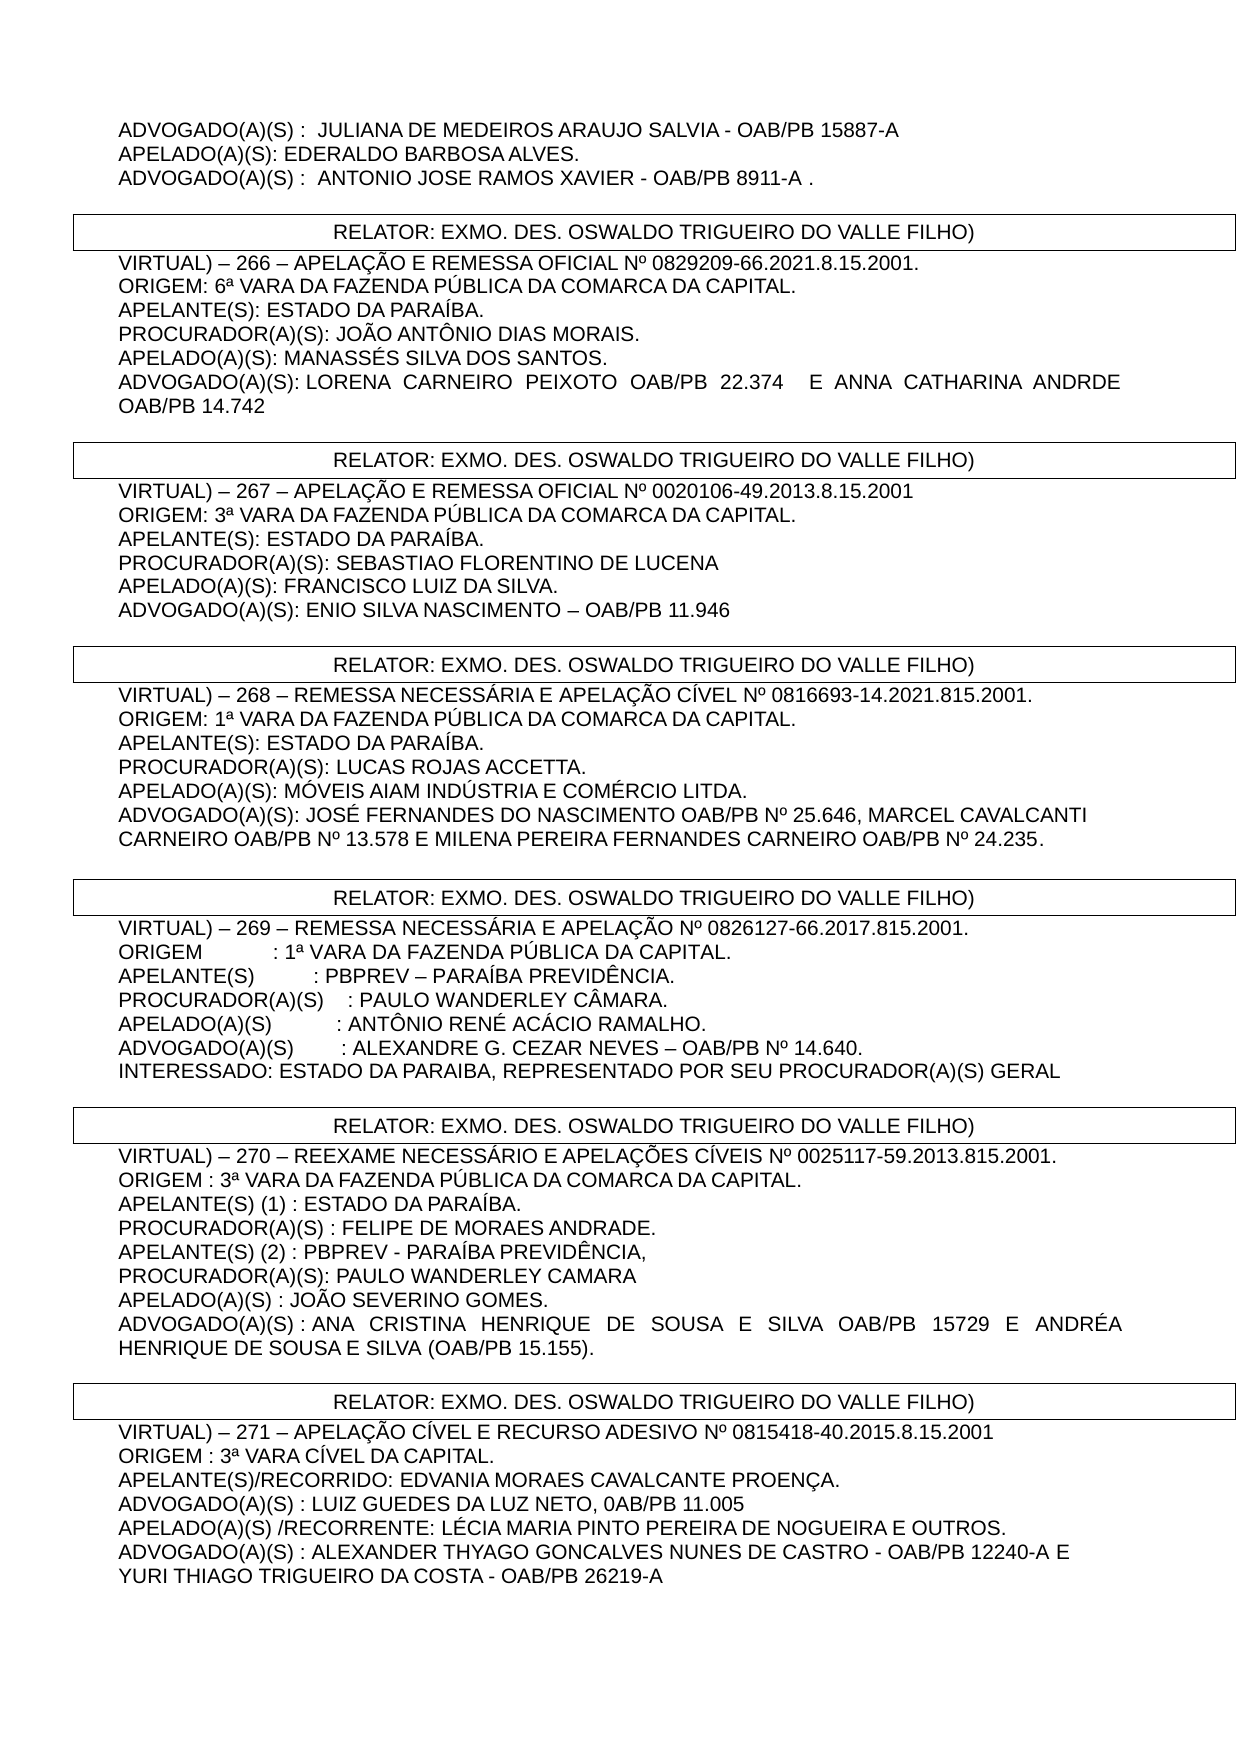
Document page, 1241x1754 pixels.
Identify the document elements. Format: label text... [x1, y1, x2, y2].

text APELANTE(S)/RECORRIDO: EDVANIA MORAES CAVALCANTE PROENÇA. [118, 1468, 1122, 1492]
text VIRTUAL) – 266 – APELAÇÃO E REMESSA OFICIAL Nº 0829209-66.2021.8.15.2001. [118, 251, 1122, 274]
text ADVOGADO(A)(S): LORENA CARNEIRO PEIXOTO OAB/PB 22.374 E ANNA CATHARINA ANDRDE OAB/PB 14.742 [118, 370, 1122, 418]
text VIRTUAL) – 271 – APELAÇÃO CÍVEL E RECURSO ADESIVO Nº 0815418-40.2015.8.15.2001 [118, 1420, 1122, 1444]
text VIRTUAL) – 270 – REEXAME NECESSÁRIO E APELAÇÕES CÍVEIS Nº 0025117-59.2013.815.2001. [118, 1144, 1122, 1168]
text APELADO(A)(S) /RECORRENTE: LÉCIA MARIA PINTO PEREIRA DE NOGUEIRA E OUTROS. [118, 1516, 1122, 1539]
text ORIGEM: 6ª VARA DA FAZENDA PÚBLICA DA COMARCA DA CAPITAL. [118, 274, 1122, 298]
text APELADO(A)(S): FRANCISCO LUIZ DA SILVA. [118, 574, 1122, 598]
text APELANTE(S): ESTADO DA PARAÍBA. [118, 298, 1122, 322]
table_header RELATOR: EXMO. DES. OSWALDO TRIGUEIRO DO VALLE FILHO) [74, 880, 1235, 915]
text ORIGEM: 1ª VARA DA FAZENDA PÚBLICA DA COMARCA DA CAPITAL. [118, 707, 1122, 731]
text ADVOGADO(A)(S) : ANTONIO JOSE RAMOS XAVIER - OAB/PB 8911-A . [118, 166, 1122, 190]
text ADVOGADO(A)(S) : LUIZ GUEDES DA LUZ NETO, 0AB/PB 11.005 [118, 1492, 1122, 1516]
text ADVOGADO(A)(S) : ANA CRISTINA HENRIQUE DE SOUSA E SILVA OAB/PB 15729 E ANDRÉA HENRIQUE DE SOUSA E SILVA (OAB/PB 15.155). [118, 1311, 1122, 1359]
text APELANTE(S): ESTADO DA PARAÍBA. [118, 731, 1122, 754]
text PROCURADOR(A)(S): JOÃO ANTÔNIO DIAS MORAIS. [118, 322, 1122, 346]
text APELANTE(S) (1) : ESTADO DA PARAÍBA. [118, 1192, 1122, 1216]
text ORIGEM : 3ª VARA DA FAZENDA PÚBLICA DA COMARCA DA CAPITAL. [118, 1168, 1122, 1192]
text APELADO(A)(S): MÓVEIS AIAM INDÚSTRIA E COMÉRCIO LITDA. [118, 778, 1122, 802]
table_header RELATOR: EXMO. DES. OSWALDO TRIGUEIRO DO VALLE FILHO) [74, 443, 1235, 478]
text VIRTUAL) – 268 – REMESSA NECESSÁRIA E APELAÇÃO CÍVEL Nº 0816693-14.2021.815.2001. [118, 683, 1122, 707]
text APELADO(A)(S): MANASSÉS SILVA DOS SANTOS. [118, 346, 1122, 370]
table_header RELATOR: EXMO. DES. OSWALDO TRIGUEIRO DO VALLE FILHO) [74, 1384, 1235, 1419]
text PROCURADOR(A)(S): SEBASTIAO FLORENTINO DE LUCENA [118, 550, 1122, 574]
text ADVOGADO(A)(S) : ALEXANDRE G. CEZAR NEVES – OAB/PB Nº 14.640. [118, 1035, 1122, 1059]
text VIRTUAL) – 267 – APELAÇÃO E REMESSA OFICIAL Nº 0020106-49.2013.8.15.2001 [118, 479, 1122, 502]
text PROCURADOR(A)(S): LUCAS ROJAS ACCETTA. [118, 754, 1122, 778]
text PROCURADOR(A)(S) : FELIPE DE MORAES ANDRADE. [118, 1216, 1122, 1239]
text PROCURADOR(A)(S): PAULO WANDERLEY CAMARA [118, 1263, 1122, 1287]
text ADVOGADO(A)(S) : JULIANA DE MEDEIROS ARAUJO SALVIA - OAB/PB 15887-A [118, 118, 1122, 142]
text ORIGEM : 1ª VARA DA FAZENDA PÚBLICA DA CAPITAL. [118, 939, 1122, 963]
text VIRTUAL) – 269 – REMESSA NECESSÁRIA E APELAÇÃO Nº 0826127-66.2017.815.2001. [118, 916, 1122, 939]
text APELADO(A)(S): EDERALDO BARBOSA ALVES. [118, 142, 1122, 166]
text ADVOGADO(A)(S): JOSÉ FERNANDES DO NASCIMENTO OAB/PB Nº 25.646, MARCEL CAVALCANTI CARNEIRO OAB/PB Nº 13.578 E MILENA PEREIRA FERNANDES CARNEIRO OAB/PB Nº 24.235. [118, 802, 1122, 850]
text ORIGEM: 3ª VARA DA FAZENDA PÚBLICA DA COMARCA DA CAPITAL. [118, 502, 1122, 526]
table_header RELATOR: EXMO. DES. OSWALDO TRIGUEIRO DO VALLE FILHO) [74, 647, 1235, 682]
table_header RELATOR: EXMO. DES. OSWALDO TRIGUEIRO DO VALLE FILHO) [74, 1108, 1235, 1143]
text ADVOGADO(A)(S): ENIO SILVA NASCIMENTO – OAB/PB 11.946 [118, 598, 1122, 622]
text ADVOGADO(A)(S) : ALEXANDER THYAGO GONCALVES NUNES DE CASTRO - OAB/PB 12240-A E YURI THIAGO TRIGUEIRO DA COSTA - OAB/PB 26219-A [118, 1539, 1122, 1587]
text APELANTE(S) (2) : PBPREV - PARAÍBA PREVIDÊNCIA, [118, 1239, 1122, 1263]
text APELADO(A)(S) : JOÃO SEVERINO GOMES. [118, 1287, 1122, 1311]
text APELADO(A)(S) : ANTÔNIO RENÉ ACÁCIO RAMALHO. [118, 1011, 1122, 1035]
text ORIGEM : 3ª VARA CÍVEL DA CAPITAL. [118, 1444, 1122, 1468]
text APELANTE(S): ESTADO DA PARAÍBA. [118, 526, 1122, 550]
text APELANTE(S) : PBPREV – PARAÍBA PREVIDÊNCIA. [118, 963, 1122, 987]
text PROCURADOR(A)(S) : PAULO WANDERLEY CÂMARA. [118, 987, 1122, 1011]
text INTERESSADO: ESTADO DA PARAIBA, REPRESENTADO POR SEU PROCURADOR(A)(S) GERAL [118, 1059, 1122, 1083]
table_header RELATOR: EXMO. DES. OSWALDO TRIGUEIRO DO VALLE FILHO) [74, 215, 1235, 250]
